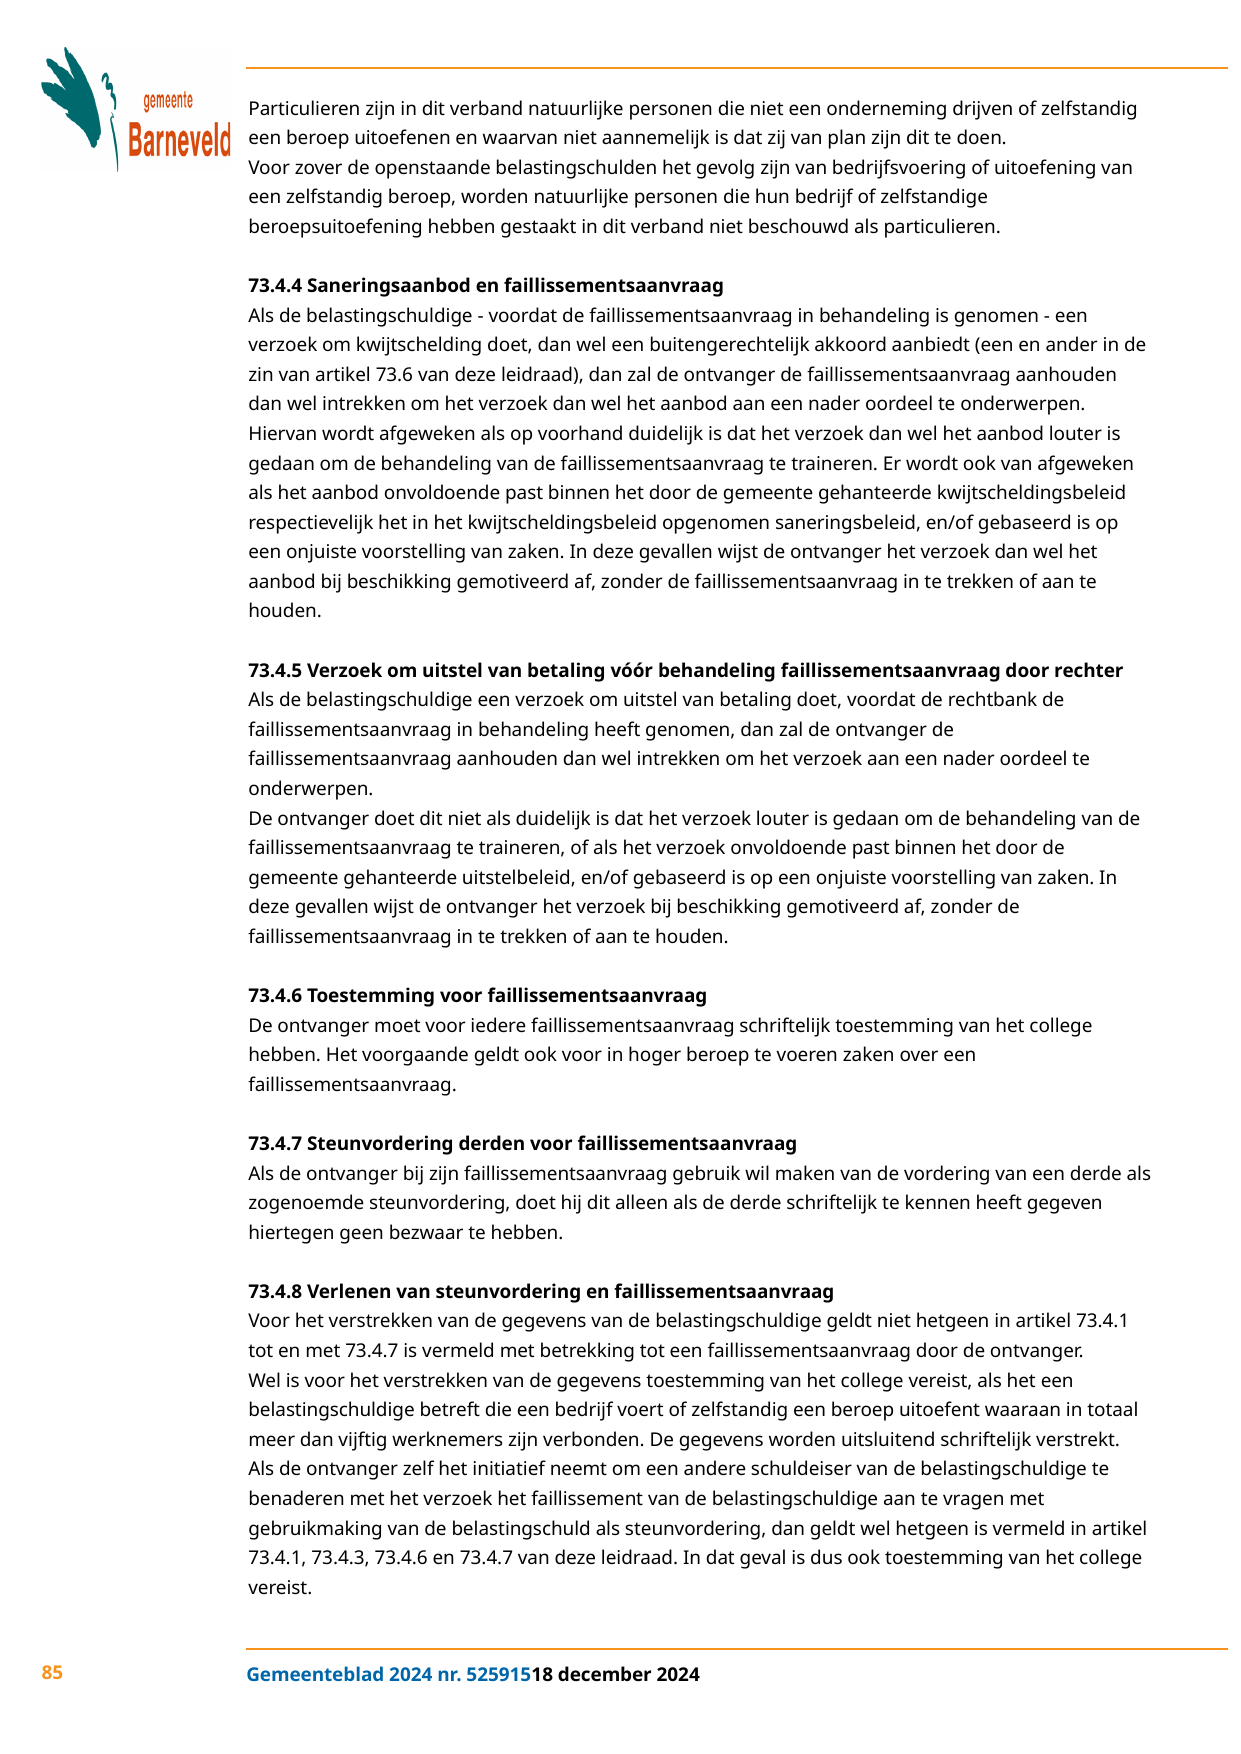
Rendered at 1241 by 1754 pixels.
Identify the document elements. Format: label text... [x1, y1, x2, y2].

text Als de belastingschuldige een verzoek om uitstel van betaling doet, voordat de rechtbank de faillissementsaanvraag in behandeling heeft genomen, dan zal de ontvanger de faillissementsaanvraag aanhouden dan wel intrekken om het verzoek aan een nader oordeel te onderwerpen. [248, 686, 1152, 801]
text Wel is voor het verstrekken van de gegevens toestemming van het college vereist, als het een belastingschuldige betreft die een bedrijf voert of zelfstandig een beroep uitoefent waaraan in totaal meer dan vijftig werknemers zijn verbonden. De gegevens worden uitsluitend schriftelijk verstrekt. [248, 1367, 1152, 1452]
text Hiervan wordt afgeweken als op voorhand duidelijk is dat het verzoek dan wel het aanbod louter is gedaan om de behandeling van de faillissementsaanvraag te traineren. Er wordt ook van afgeweken als het aanbod onvoldoende past binnen het door de gemeente gehanteerde kwijtscheldingsbeleid respectievelijk het in het kwijtscheldingsbeleid opgenomen saneringsbeleid, en/of gebaseerd is op een onjuiste voorstelling van zaken. In deze gevallen wijst de ontvanger het verzoek dan wel het aanbod bij beschikking gemotiveerd af, zonder de faillissementsaanvraag in te trekken of aan te houden. [248, 420, 1152, 623]
text Als de ontvanger bij zijn faillissementsaanvraag gebruik wil maken van de vordering van een derde als zogenoemde steunvordering, doet hij dit alleen als de derde schriftelijk te kennen heeft gegeven hiertegen geen bezwaar te hebben. [248, 1160, 1152, 1245]
text Voor zover de openstaande belastingschulden het gevolg zijn van bedrijfsvoering of uitoefening van een zelfstandig beroep, worden natuurlijke personen die hun bedrijf of zelfstandige beroepsuitoefening hebben gestaakt in dit verband niet beschouwd als particulieren. [248, 154, 1152, 239]
text 73.4.7 Steunvordering derden voor faillissementsaanvraag [248, 1130, 1152, 1156]
text 73.4.4 Saneringsaanbod en faillissementsaanvraag [248, 272, 1152, 298]
text Voor het verstrekken van de gegevens van de belastingschuldige geldt niet hetgeen in artikel 73.4.1 tot en met 73.4.7 is vermeld met betrekking tot een faillissementsaanvraag door de ontvanger. [248, 1308, 1152, 1363]
text Als de ontvanger zelf het initiatief neemt om een andere schuldeiser van de belastingschuldige te benaderen met het verzoek het faillissement van de belastingschuldige aan te vragen met gebruikmaking van de belastingschuld als steunvordering, dan geldt wel hetgeen is vermeld in artikel 73.4.1, 73.4.3, 73.4.6 en 73.4.7 van deze leidraad. In dat geval is dus ook toestemming van het college vereist. [248, 1456, 1152, 1600]
picture [41, 47, 231, 172]
text 73.4.6 Toestemming voor faillissementsaanvraag [248, 982, 1152, 1008]
text Particulieren zijn in dit verband natuurlijke personen die niet een onderneming drijven of zelfstandig een beroep uitoefenen en waarvan niet aannemelijk is dat zij van plan zijn dit te doen. [248, 95, 1152, 150]
text 73.4.8 Verlenen van steunvordering en faillissementsaanvraag [248, 1278, 1152, 1304]
text De ontvanger moet voor iedere faillissementsaanvraag schriftelijk toestemming van het college hebben. Het voorgaande geldt ook voor in hoger beroep te voeren zaken over een faillissementsaanvraag. [248, 1012, 1152, 1097]
text Als de belastingschuldige - voordat de faillissementsaanvraag in behandeling is genomen - een verzoek om kwijtschelding doet, dan wel een buitengerechtelijk akkoord aanbiedt (een en ander in de zin van artikel 73.6 van deze leidraad), dan zal de ontvanger de faillissementsaanvraag aanhouden dan wel intrekken om het verzoek dan wel het aanbod aan een nader oordeel te onderwerpen. [248, 302, 1152, 416]
text 73.4.5 Verzoek om uitstel van betaling vóór behandeling faillissementsaanvraag door rechter [248, 657, 1152, 683]
text De ontvanger doet dit niet als duidelijk is dat het verzoek louter is gedaan om de behandeling van de faillissementsaanvraag te traineren, of als het verzoek onvoldoende past binnen het door de gemeente gehanteerde uitstelbeleid, en/of gebaseerd is op een onjuiste voorstelling van zaken. In deze gevallen wijst de ontvanger het verzoek bij beschikking gemotiveerd af, zonder de faillissementsaanvraag in te trekken of aan te houden. [248, 805, 1152, 949]
